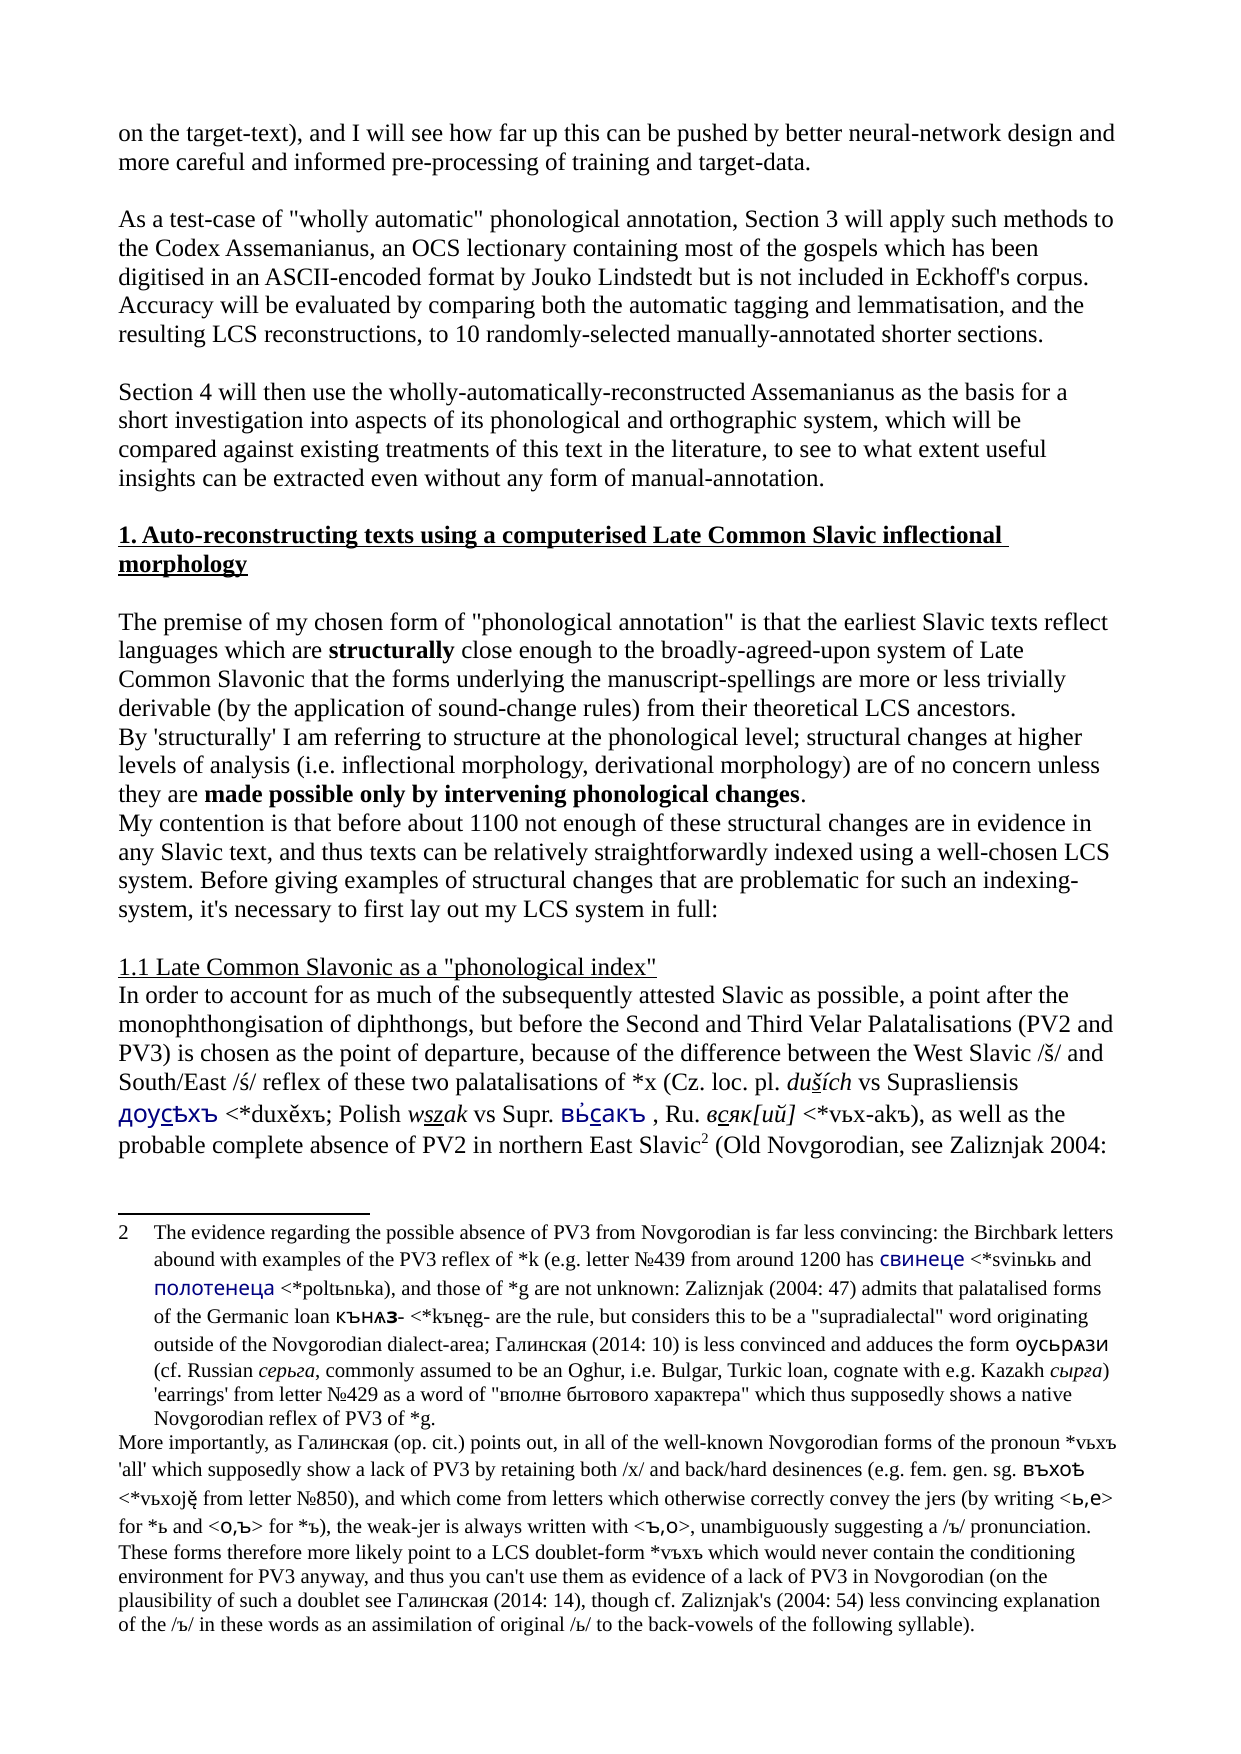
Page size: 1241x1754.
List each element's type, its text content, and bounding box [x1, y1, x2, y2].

text Section 4 will then use the wholly-automatically-reconstructed Assemanianus as the basis for a short investigation into aspects of its phonological and orthographic system, which will be compared against existing treatments of this text in the literature, to see to what extent useful insights can be extracted even without any form of manual-annotation. [118, 377, 1122, 492]
text As a test-case of "wholly automatic" phonological annotation, Section 3 will apply such methods to the Codex Assemanianus, an OCS lectionary containing most of the gospels which has been digitised in an ASCII-encoded format by Jouko Lindstedt but is not included in Eckhoff's corpus. Accuracy will be evaluated by comparing both the automatic tagging and lemmatisation, and the resulting LCS reconstructions, to 10 randomly-selected manually-annotated shorter sections. [118, 204, 1122, 348]
text By 'structurally' I am referring to structure at the phonological level; structural changes at higher levels of analysis (i.e. inflectional morphology, derivational morphology) are of no concern unless they are made possible only by intervening phonological changes. [118, 722, 1122, 808]
text More importantly, as Галинская (op. cit.) points out, in all of the well-known Novgorodian forms of the pronoun *vьxъ 'all' which supposedly show a lack of PV3 by retaining both /x/ and back/hard desinences (e.g. fem. gen. sg. въхоѣ <*vьxoję̌ from letter №850), and which come from letters which otherwise correctly convey the jers (by writing <ь,е> for *ь and <о,ъ> for *ъ), the weak-jer is always written with <ъ,о>, unambiguously suggesting a /ъ/ pronunciation. These forms therefore more likely point to a LCS doublet-form *vъxъ which would never contain the conditioning environment for PV3 anyway, and thus you can't use them as evidence of a lack of PV3 in Novgorodian (on the plausibility of such a doublet see Галинская (2014: 14), though cf. Zaliznjak's (2004: 54) less convincing explanation of the /ъ/ in these words as an assimilation of original /ь/ to the back-vowels of the following syllable). [118, 1430, 1122, 1636]
text 1.1 Late Common Slavonic as a "phonological index" [118, 952, 1122, 981]
text In order to account for as much of the subsequently attested Slavic as possible, a point after the monophthongisation of diphthongs, but before the Second and Third Velar Palatalisations (PV2 and PV3) is chosen as the point of departure, because of the difference between the West Slavic /š/ and South/East /ś/ reflex of these two palatalisations of *x (Cz. loc. pl. duších vs Suprasliensis доусѣхъ <*duxěxъ; Polish wszak vs Supr. вь҆сакъ , Ru. всяк[ий] <*vьx‑akъ), as well as the probable complete absence of PV2 in northern East Slavic (Old Novgorodian, see Zaliznjak 2004: [118, 981, 1122, 1158]
text The evidence regarding the possible absence of PV3 from Novgorodian is far less convincing: the Birchbark letters abound with examples of the PV3 reflex of *k (e.g. letter №439 from around 1200 has свинеце <*svinьkь and полотенеца <*poltьnьka), and those of *g are not unknown: Zaliznjak (2004: 47) admits that palatalised forms of the Germanic loan кънѧз‑ <*kъnęg‑ are the rule, but considers this to be a "supradialectal" word originating outside of the Novgorodian dialect-area; Галинская (2014: 10) is less convinced and adduces the form оусьрѧзи (cf. Russian серьга, commonly assumed to be an Oghur, i.e. Bulgar, Turkic loan, cognate with e.g. Kazakh сырға) 'earrings' from letter №429 as a word of "вполне бытового характера" which thus supposedly shows a native Novgorodian reflex of PV3 of *g. [118, 1220, 1122, 1430]
text The premise of my chosen form of "phonological annotation" is that the earliest Slavic texts reflect languages which are structurally close enough to the broadly-agreed-upon system of Late Common Slavonic that the forms underlying the manuscript-spellings are more or less trivially derivable (by the application of sound-change rules) from their theoretical LCS ancestors. [118, 607, 1122, 722]
text on the target-text), and I will see how far up this can be pushed by better neural-network design and more careful and informed pre-processing of training and target-data. [118, 118, 1122, 176]
text My contention is that before about 1100 not enough of these structural changes are in evidence in any Slavic text, and thus texts can be relatively straightforwardly indexed using a well-chosen LCS system. Before giving examples of structural changes that are problematic for such an indexing-system, it's necessary to first lay out my LCS system in full: [118, 808, 1122, 923]
text 1. Auto-reconstructing texts using a computerised Late Common Slavic inflectional morphology [118, 521, 1122, 578]
